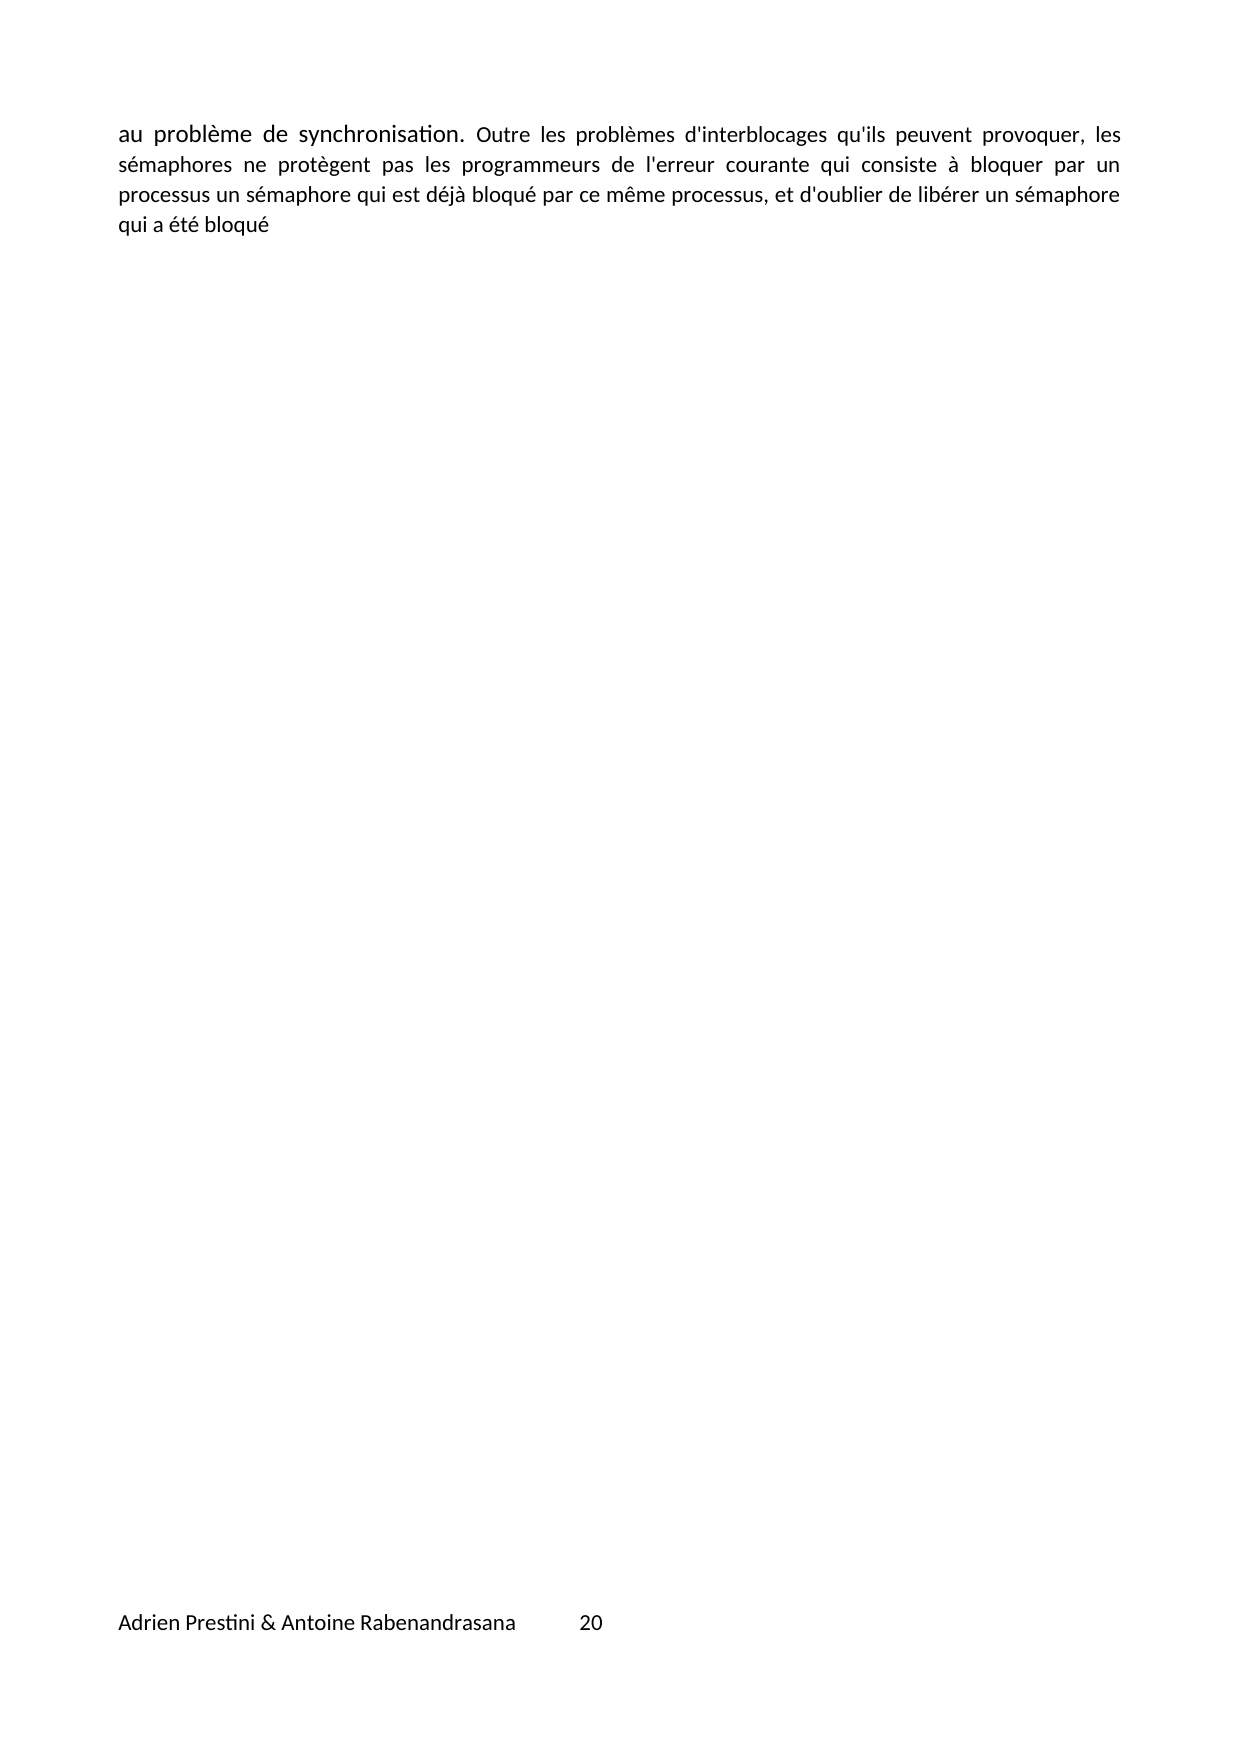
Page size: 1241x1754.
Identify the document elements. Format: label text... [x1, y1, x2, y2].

text au problème de synchronisation. Outre les problèmes d'interblocages qu'ils peuvent provoquer, les sémaphores ne protègent pas les programmeurs de l'erreur courante qui consiste à bloquer par un processus un sémaphore qui est déjà bloqué par ce même processus, et d'oublier de libérer un sémaphore qui a été bloqué [118, 118, 1122, 238]
